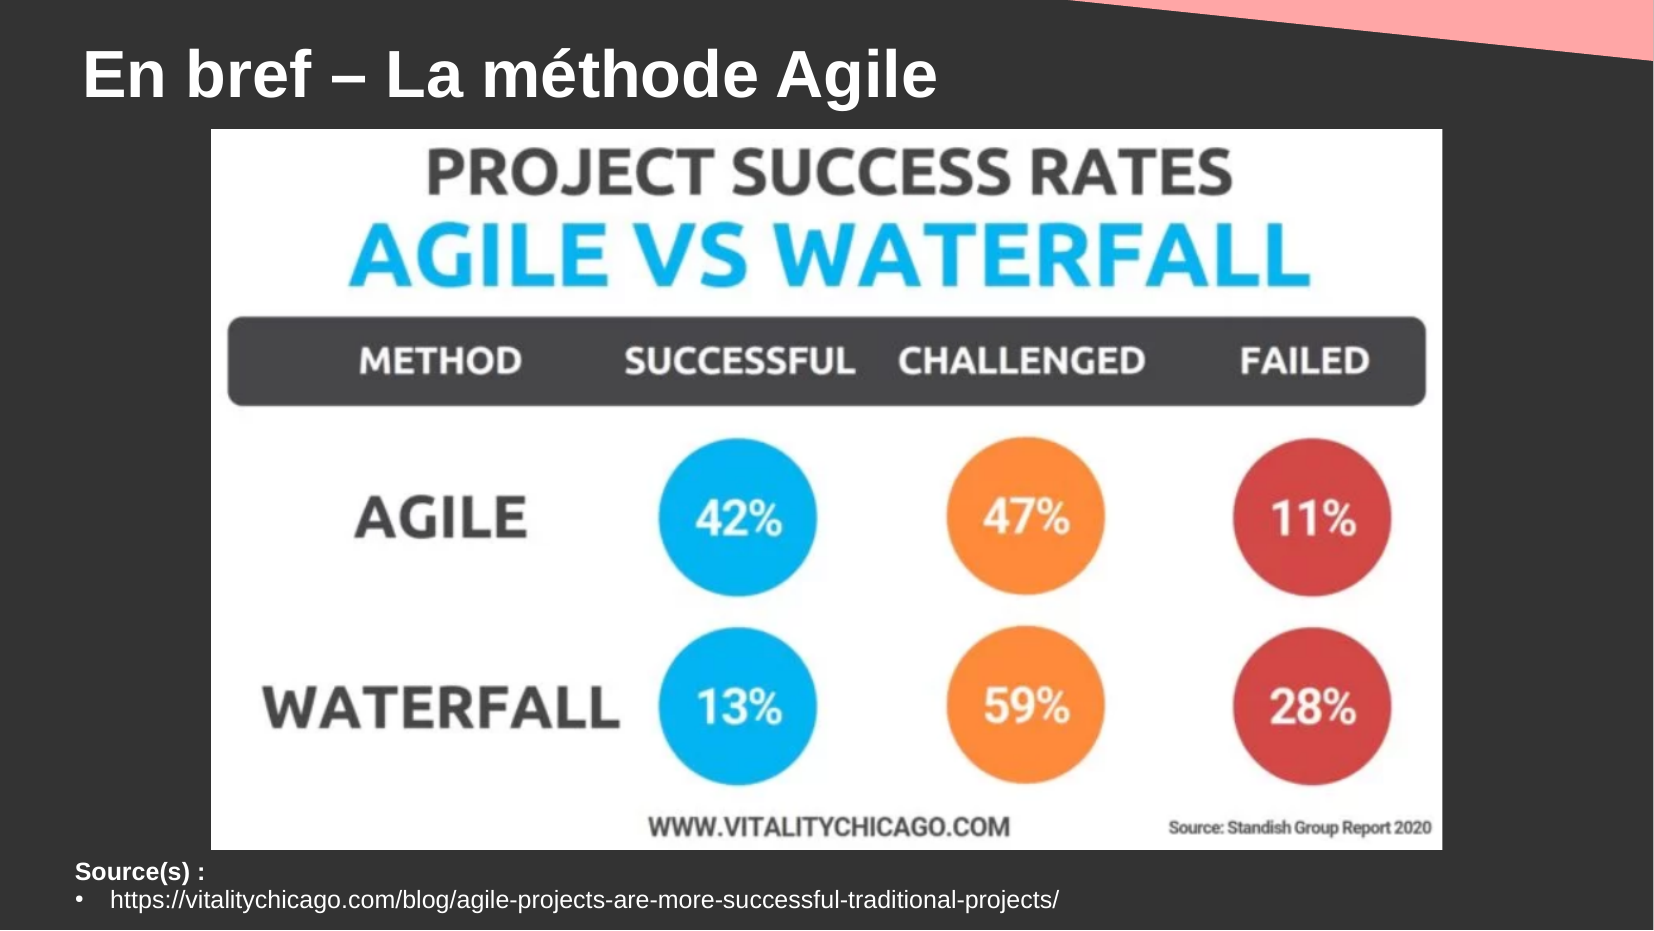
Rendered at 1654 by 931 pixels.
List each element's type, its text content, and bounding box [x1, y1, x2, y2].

title En bref – La méthode Agile [82, 37, 1571, 122]
text_box Source(s) : https://vitalitychicago.com/blog/agile-projects-are-more-successful-traditional-projects/ [60, 850, 1546, 922]
picture [211, 129, 1443, 850]
text_box [1068, 0, 1654, 62]
